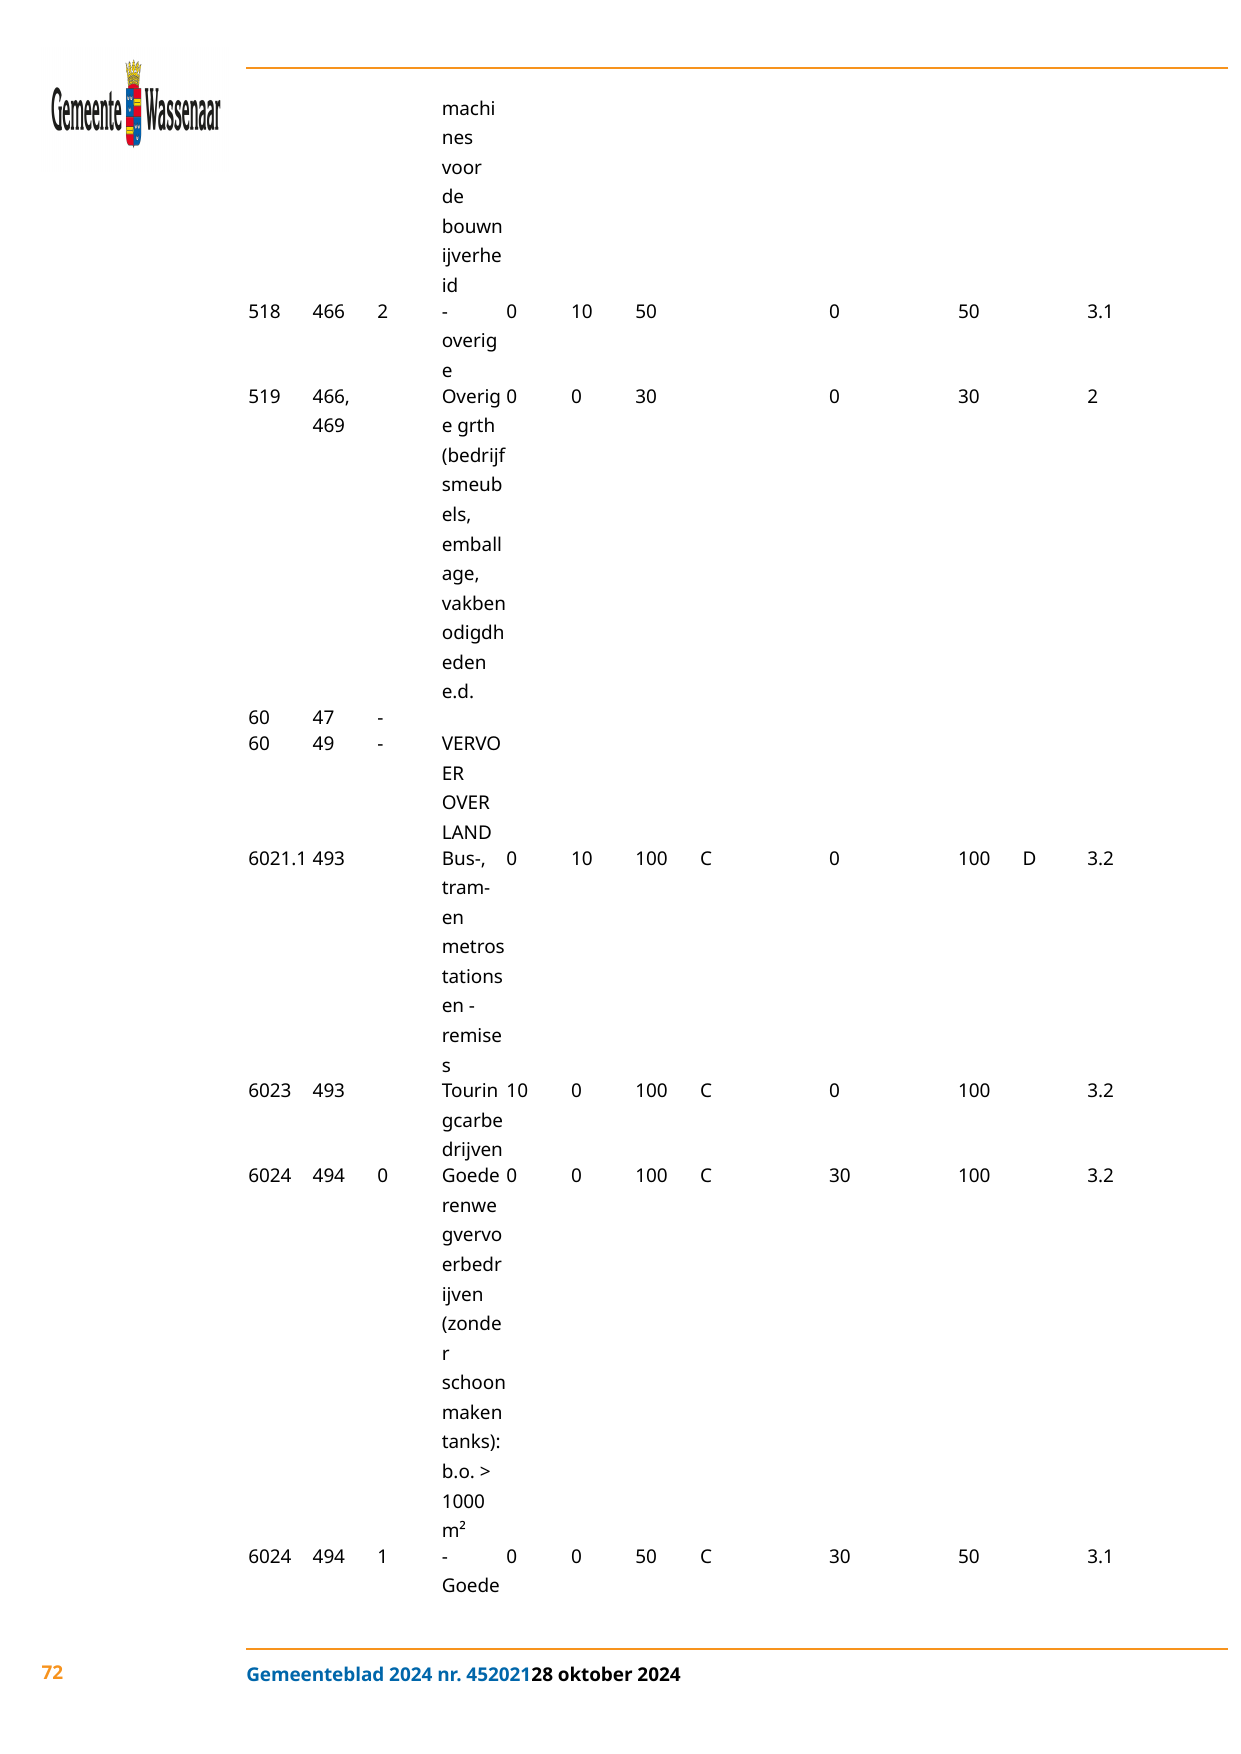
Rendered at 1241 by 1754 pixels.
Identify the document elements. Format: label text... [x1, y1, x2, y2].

table_cell 493 [313, 1078, 377, 1162]
table_cell [635, 730, 700, 845]
table_cell [829, 730, 893, 845]
table_cell [635, 95, 700, 298]
table_cell 6023 [248, 1078, 312, 1162]
table_cell 3.2 [1087, 1163, 1152, 1543]
table_cell 0 [829, 298, 893, 383]
table_cell [700, 383, 764, 704]
picture [41, 47, 231, 172]
table_cell C [700, 1543, 764, 1598]
table_cell [958, 705, 1022, 730]
table_cell 30 [958, 383, 1022, 704]
table_cell 2 [1087, 383, 1152, 704]
table_cell 100 [635, 1163, 700, 1543]
table_cell - Goede [442, 1543, 506, 1598]
table_cell [764, 298, 829, 383]
table_cell [700, 705, 764, 730]
table_cell 0 [377, 1163, 442, 1543]
table_cell [1087, 730, 1152, 845]
table_cell [764, 845, 829, 1077]
table_cell [248, 95, 312, 298]
table_cell [1023, 1543, 1087, 1598]
table_cell [506, 730, 571, 845]
table_cell [894, 298, 958, 383]
table_cell [894, 845, 958, 1077]
table_cell 6021.1 [248, 845, 312, 1077]
table_cell 50 [958, 1543, 1022, 1598]
table_cell Overige grth (bedrijfsmeubels, emballage, vakbenodigdheden e.d. [442, 383, 506, 704]
table_cell [313, 95, 377, 298]
table_cell [894, 705, 958, 730]
table_cell 6024 [248, 1163, 312, 1543]
table_cell [1023, 95, 1087, 298]
table_cell 493 [313, 845, 377, 1077]
table_cell 30 [635, 383, 700, 704]
table_cell [377, 845, 442, 1077]
table_cell [1087, 705, 1152, 730]
table_cell [1087, 95, 1152, 298]
table_cell [764, 1543, 829, 1598]
table_cell - overige [442, 298, 506, 383]
table_cell 466, 469 [313, 383, 377, 704]
table_cell [764, 95, 829, 298]
table_cell 518 [248, 298, 312, 383]
table_cell 47 [313, 705, 377, 730]
table_cell [377, 1078, 442, 1162]
table_cell [571, 95, 635, 298]
table_cell 519 [248, 383, 312, 704]
table_cell 0 [506, 1163, 571, 1543]
table_cell [894, 95, 958, 298]
table_cell 100 [958, 845, 1022, 1077]
table_cell - machines voor de bouwnijverheid [442, 95, 506, 298]
table_cell [1023, 298, 1087, 383]
table_cell 494 [313, 1543, 377, 1598]
table_cell [894, 1078, 958, 1162]
table_cell Bus-, tram- en metrostations en -remises [442, 845, 506, 1077]
table_cell [700, 95, 764, 298]
table_cell [894, 1163, 958, 1543]
table_cell 60 [248, 705, 312, 730]
table_cell 60 [248, 730, 312, 845]
table_cell [1023, 705, 1087, 730]
table_cell 49 [313, 730, 377, 845]
table_cell 30 [829, 1543, 893, 1598]
table_cell 0 [571, 383, 635, 704]
table_cell [571, 705, 635, 730]
table_cell - [377, 705, 442, 730]
table_cell D [1023, 845, 1087, 1077]
table_cell C [700, 845, 764, 1077]
table_cell 1 [377, 1543, 442, 1598]
table_cell 0 [829, 1078, 893, 1162]
table_cell [1023, 383, 1087, 704]
table_cell 3.1 [1087, 298, 1152, 383]
table_cell 10 [571, 298, 635, 383]
table_cell [764, 730, 829, 845]
table_cell 50 [635, 298, 700, 383]
table_cell 10 [571, 845, 635, 1077]
table_cell [700, 730, 764, 845]
table_cell - [377, 730, 442, 845]
table_cell [894, 1543, 958, 1598]
table_cell [1023, 730, 1087, 845]
table_cell 3.1 [1087, 1543, 1152, 1598]
table_cell 466 [313, 298, 377, 383]
table_cell [764, 705, 829, 730]
table_cell C [700, 1163, 764, 1543]
table_cell 3.2 [1087, 845, 1152, 1077]
table_cell 0 [506, 298, 571, 383]
table_cell 0 [571, 1543, 635, 1598]
table_cell C [700, 1078, 764, 1162]
table_cell 50 [958, 298, 1022, 383]
table_cell 0 [829, 845, 893, 1077]
table_cell 10 [506, 1078, 571, 1162]
table_cell 0 [571, 1078, 635, 1162]
table_cell 100 [958, 1078, 1022, 1162]
table_cell [764, 1078, 829, 1162]
table_cell Goederenwegvervoerbedrijven (zonder schoonmaken tanks): b.o. > 1000 m² [442, 1163, 506, 1543]
table_cell [571, 730, 635, 845]
table_cell 0 [506, 383, 571, 704]
table_cell 3.2 [1087, 1078, 1152, 1162]
table_cell [377, 383, 442, 704]
table_cell [764, 1163, 829, 1543]
table_cell 0 [506, 845, 571, 1077]
table_cell [635, 705, 700, 730]
table_cell [958, 95, 1022, 298]
table_cell 30 [829, 1163, 893, 1543]
table_cell 0 [829, 383, 893, 704]
table_cell [829, 95, 893, 298]
table_cell 100 [958, 1163, 1022, 1543]
table_cell [958, 730, 1022, 845]
table_cell 6024 [248, 1543, 312, 1598]
table_cell 50 [635, 1543, 700, 1598]
table_cell 0 [571, 1163, 635, 1543]
table_cell [894, 383, 958, 704]
table_cell 494 [313, 1163, 377, 1543]
table_cell 100 [635, 845, 700, 1077]
table_cell VERVOER OVER LAND [442, 730, 506, 845]
table_cell 100 [635, 1078, 700, 1162]
table_cell [700, 298, 764, 383]
table_cell 2 [377, 298, 442, 383]
table_cell [764, 383, 829, 704]
table_cell [377, 95, 442, 298]
table_cell [442, 705, 506, 730]
table_cell [1023, 1163, 1087, 1543]
table_cell 0 [506, 1543, 571, 1598]
table_cell [506, 705, 571, 730]
table_cell Touringcarbedrijven [442, 1078, 506, 1162]
table_cell [1023, 1078, 1087, 1162]
table_cell [894, 730, 958, 845]
table_cell [829, 705, 893, 730]
table_cell [506, 95, 571, 298]
